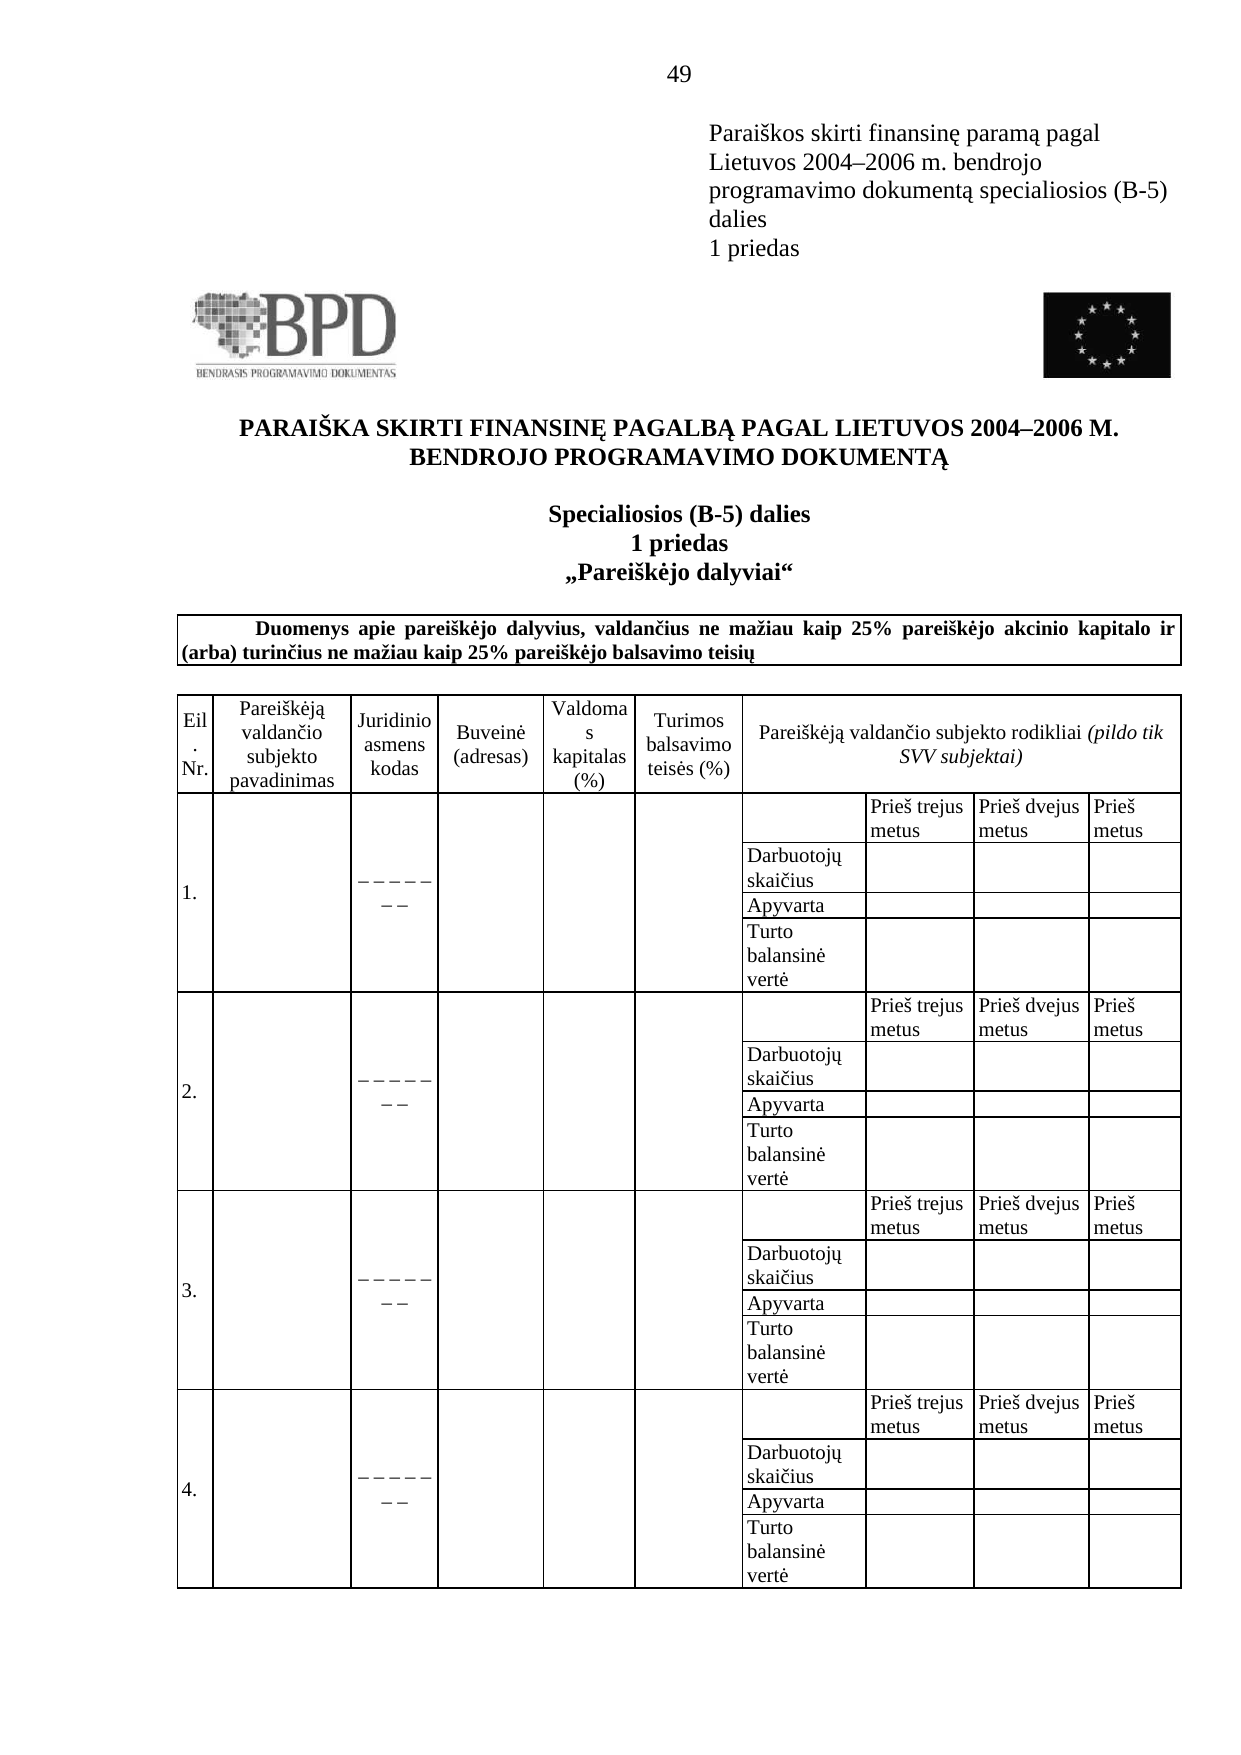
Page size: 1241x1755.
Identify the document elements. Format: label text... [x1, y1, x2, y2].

table_cell [544, 993, 634, 1190]
table_cell [975, 843, 1088, 892]
text programavimo dokumentą specialiosios (B-5) [177, 176, 1181, 204]
table_cell [1090, 843, 1180, 892]
table_cell [1090, 1118, 1180, 1190]
table_cell [636, 993, 742, 1190]
text 1 priedas [177, 233, 1181, 262]
table_cell [867, 1316, 973, 1388]
table_cell [975, 1118, 1088, 1190]
table_cell [743, 794, 865, 842]
table_cell [544, 1191, 634, 1388]
table_cell [1090, 919, 1180, 991]
table_cell [214, 1191, 350, 1388]
table_cell [975, 1440, 1088, 1488]
table_cell [214, 794, 350, 991]
table_cell – – – – – – – [352, 794, 437, 991]
table_cell [867, 1515, 973, 1587]
table_cell [439, 1191, 543, 1388]
table_cell [867, 1241, 973, 1289]
table_cell [636, 1390, 742, 1587]
table_cell [439, 794, 543, 991]
table_cell [1090, 1316, 1180, 1388]
table_header Buveinė (adresas) [439, 696, 543, 792]
text dalies [177, 204, 1181, 233]
table_header Pareiškėją valdančio subjekto rodikliai (pildo tik SVV subjektai) [743, 696, 1180, 792]
table_cell 1. [178, 794, 212, 991]
table_cell [544, 1390, 634, 1587]
table_cell [636, 794, 742, 991]
table_cell [1090, 1440, 1180, 1488]
table_header Eil. Nr. [178, 696, 212, 792]
table_header Turimos balsavimo teisės (%) [636, 696, 742, 792]
table_cell [1090, 1515, 1180, 1587]
table_cell – – – – – – – [352, 1390, 437, 1587]
table_cell [975, 1515, 1088, 1587]
table_cell [214, 993, 350, 1190]
text Specialiosios (B-5) dalies [177, 499, 1181, 528]
text Paraiškos skirti finansinę paramą pagal [709, 118, 1181, 147]
table_cell [1090, 1241, 1180, 1289]
text PARAIŠKA SKIRTI FINANSINĘ PAGALBĄ PAGAL LIETUVOS 2004–2006 M. BENDROJO PROGRAMAVIMO DOKUMENTĄ [177, 413, 1181, 471]
text Lietuvos 2004–2006 m. bendrojo [177, 147, 1181, 176]
table_cell [214, 1390, 350, 1587]
table_cell [743, 993, 865, 1041]
table_cell [975, 919, 1088, 991]
table_cell [743, 1390, 865, 1438]
table_cell [867, 919, 973, 991]
table_cell [439, 993, 543, 1190]
table_cell [975, 1241, 1088, 1289]
table_cell 4. [178, 1390, 212, 1587]
table_cell [975, 1042, 1088, 1090]
table_cell 2. [178, 993, 212, 1190]
table_cell 3. [178, 1191, 212, 1388]
text „Pareiškėjo dalyviai“ [177, 557, 1181, 586]
table_cell [975, 1316, 1088, 1388]
table_cell [867, 1042, 973, 1090]
table_cell [867, 1118, 973, 1190]
table_cell [1090, 1042, 1180, 1090]
table_cell [743, 1191, 865, 1239]
table_cell – – – – – – – [352, 1191, 437, 1388]
table_cell [544, 794, 634, 991]
table_cell [867, 843, 973, 892]
table_cell [867, 1440, 973, 1488]
table_cell – – – – – – – [352, 993, 437, 1190]
table_header Juridinio asmens kodas [352, 696, 437, 792]
text 1 priedas [177, 528, 1181, 557]
table_cell [439, 1390, 543, 1587]
table_cell [636, 1191, 742, 1388]
